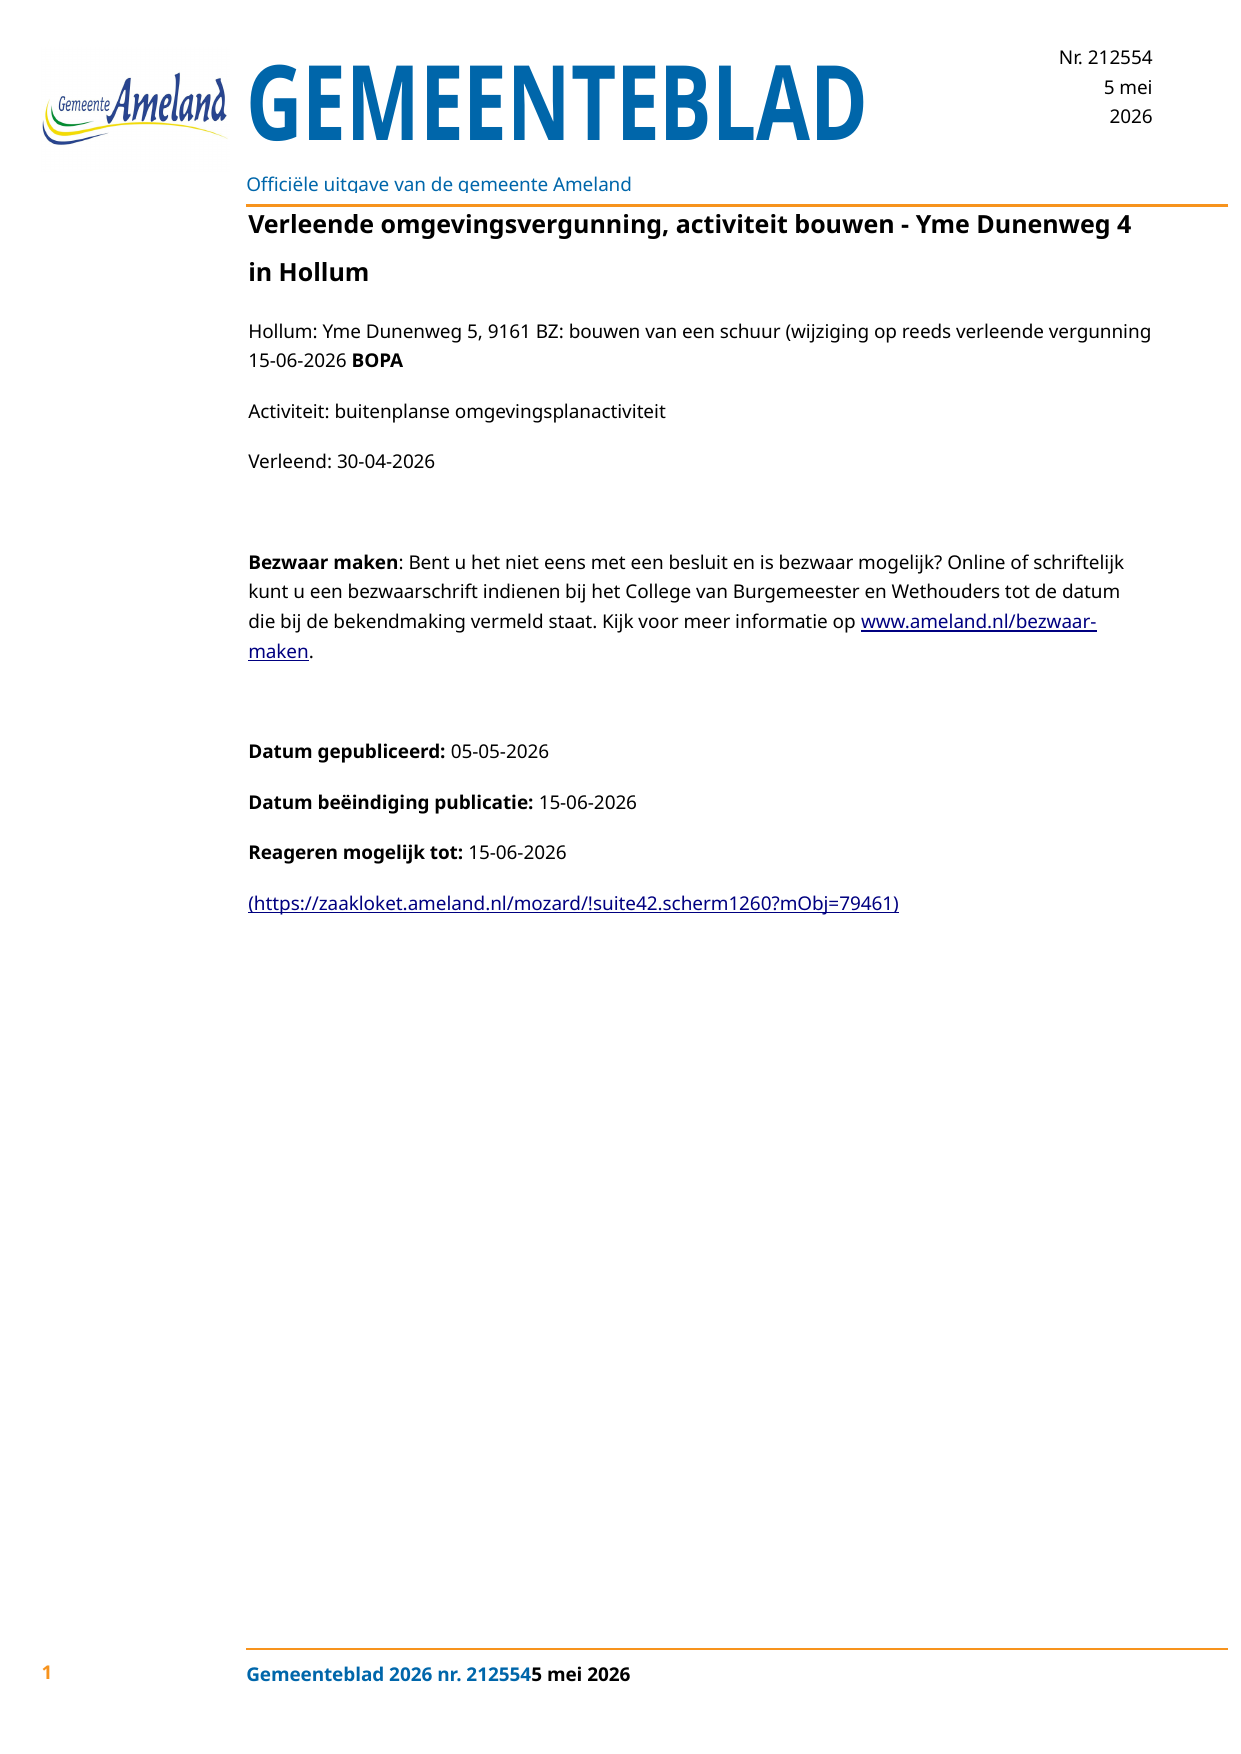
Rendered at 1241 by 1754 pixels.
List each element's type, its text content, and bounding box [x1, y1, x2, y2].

text Hollum: Yme Dunenweg 5, 9161 BZ: bouwen van een schuur (wijziging op reeds verleende vergunning 15-06-2026 BOPA [248, 318, 1152, 373]
text Datum gepubliceerd: 05-05-2026 [248, 739, 1152, 764]
text Bezwaar maken: Bent u het niet eens met een besluit en is bezwaar mogelijk? Online of schriftelijk kunt u een bezwaarschrift indienen bij het College van Burgemeester en Wethouders tot de datum die bij de bekendmaking vermeld staat. Kijk voor meer informatie op www.ameland.nl/bezwaar-maken. [248, 549, 1152, 664]
text Verleend: 30-04-2026 [248, 448, 1152, 474]
text Datum beëindiging publicatie: 15-06-2026 [248, 789, 1152, 815]
picture [41, 47, 231, 172]
text Verleende omgevingsvergunning, activiteit bouwen - Yme Dunenweg 4 in Hollum [248, 207, 1152, 288]
text (https://zaakloket.ameland.nl/mozard/!suite42.scherm1260?mObj=79461) [248, 890, 1152, 916]
text Reageren mogelijk tot: 15-06-2026 [248, 839, 1152, 865]
text Activiteit: buitenplanse omgevingsplanactiviteit [248, 398, 1152, 424]
